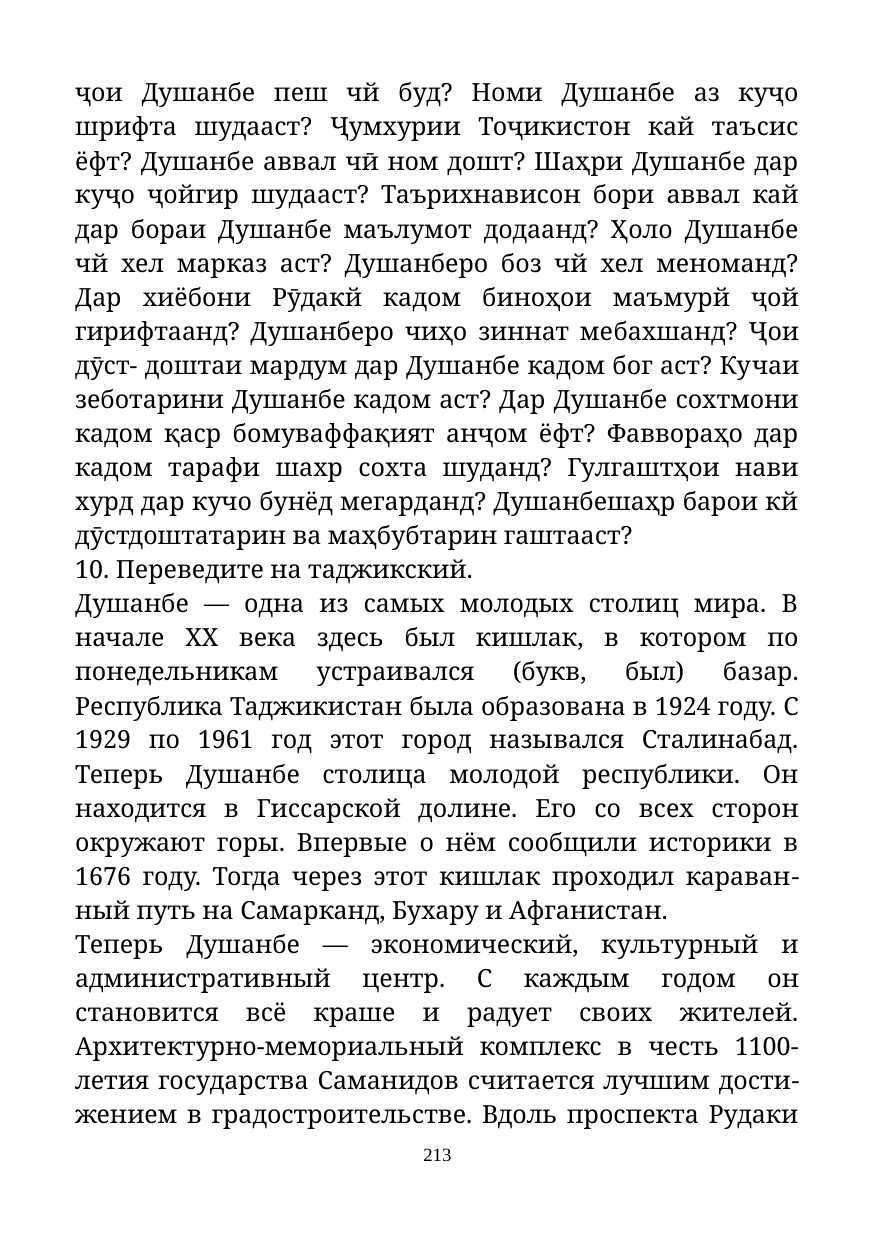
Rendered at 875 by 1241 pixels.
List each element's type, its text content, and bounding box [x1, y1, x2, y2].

text Теперь Душанбе — экономический, культурный и административ­ный центр. С каждым годом он становится всё краше и радует своих жителей. Архитектурно-мемориальный комплекс в честь 1100- летия государства Саманидов считается лучшим дости­жением в градостроительстве. Вдоль проспекта Рудаки [75, 927, 799, 1131]
text 10. Переведите на таджикский. [75, 552, 799, 586]
text ҷои Душанбе пеш чй буд? Номи Душанбе аз куҷо шрифта шудааст? Ҷумхурии Тоҷикистон кай таъсис ёфт? Душанбе аввал чӣ ном дошт? Шаҳри Душанбе дар куҷо ҷойгир шудааст? Таърихнависон бори аввал кай дар бораи Душанбе маълумот додаанд? Ҳоло Душанбе чй хел мар­каз аст? Душанберо боз чй хел меноманд? Дар хиёбони Рӯдакй ка­дом биноҳои маъмурй ҷой гирифтаанд? Душанберо чиҳо зиннат ме­бахшанд? Ҷои дӯст- доштаи мардум дар Душанбе кадом бог аст? Ку­чаи зеботарини Душанбе кадом аст? Дар Душанбе сохтмони кадом қаср бомуваффақият анҷом ёфт? Фаввораҳо дар кадом тарафи шахр сохта шуданд? Гулгаштҳои нави хурд дар кучо бунёд мегарданд? Душанбешаҳр барои кй дӯстдоштатарин ва маҳбубтарин гаштааст? [75, 75, 799, 552]
text Душанбе — одна из самых молодых столиц мира. В начале XX века здесь был кишлак, в котором по понедельникам устраивался (букв, был) базар. Республика Таджикистан была образована в 1924 году. С 1929 по 1961 год этот город назывался Сталинабад. Теперь Ду­шанбе столица молодой республики. Он находится в Гиссарской до­лине. Его со всех сторон окружают горы. Впервые о нём сообщили историки в 1676 году. Тогда через этот кишлак проходил караван­ный путь на Самарканд, Бухару и Афганистан. [75, 586, 799, 927]
